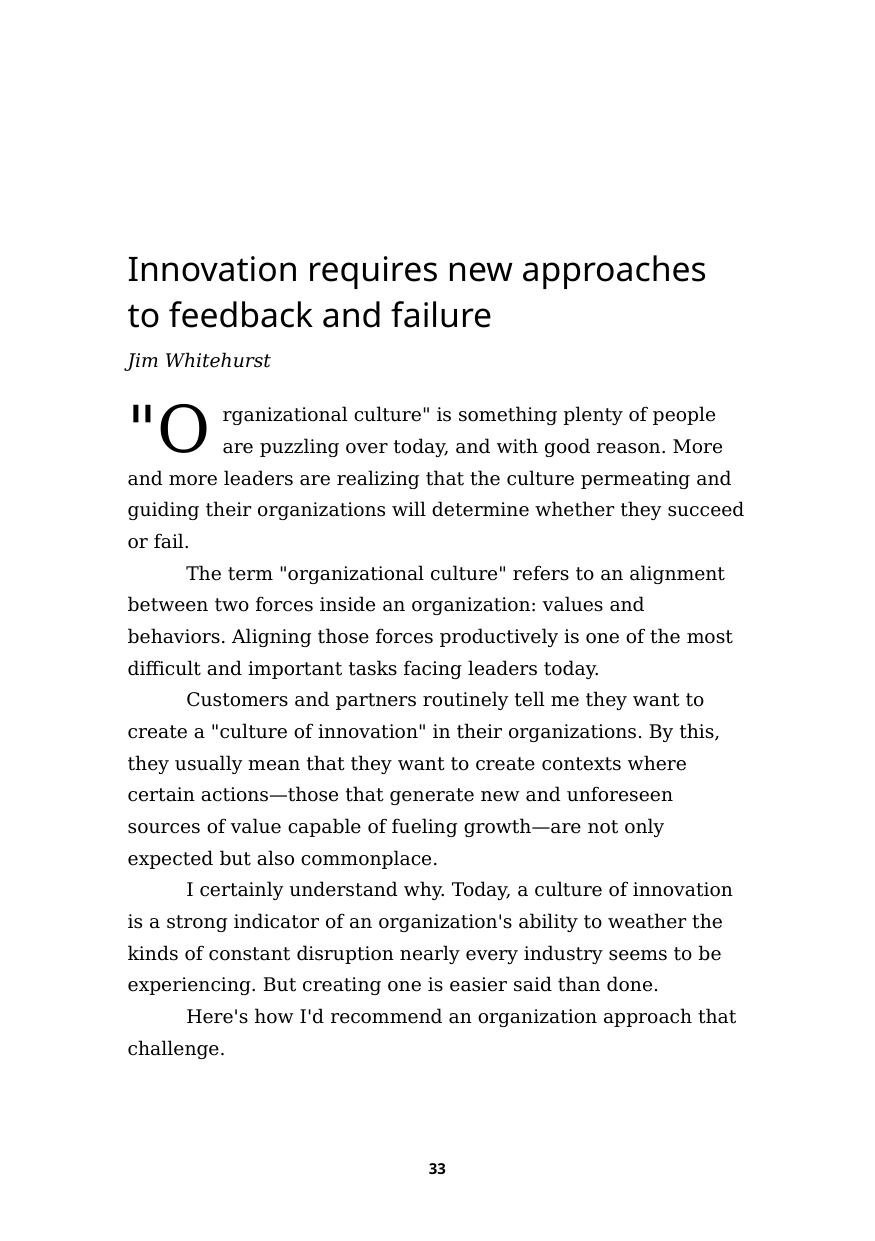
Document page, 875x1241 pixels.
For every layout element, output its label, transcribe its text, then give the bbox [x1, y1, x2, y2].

text Jim Whitehurst [127, 350, 747, 372]
subtitle Innovation requires new approaches to feedback and failure [127, 246, 747, 338]
text The term "organizational culture" refers to an alignment between two forces inside an organization: values and behaviors. Aligning those forces productively is one of the most difficult and important tasks facing leaders today. [127, 563, 747, 679]
text "Organizational culture" is something plenty of people are puzzling over today, and with good reason. More and more leaders are realizing that the culture permeating and guiding their organizations will determine whether they succeed or fail. [127, 404, 747, 553]
text Customers and partners routinely tell me they want to create a "culture of innovation" in their organizations. By this, they usually mean that they want to create contexts where certain actions—those that generate new and unforeseen sources of value capable of fueling growth—are not only expected but also commonplace. [127, 689, 747, 869]
text I certainly understand why. Today, a culture of innovation is a strong indicator of an organization's ability to weather the kinds of constant disruption nearly every industry seems to be experiencing. But creating one is easier said than done. [127, 879, 747, 996]
text Here's how I'd recommend an organization approach that challenge. [127, 1006, 747, 1059]
